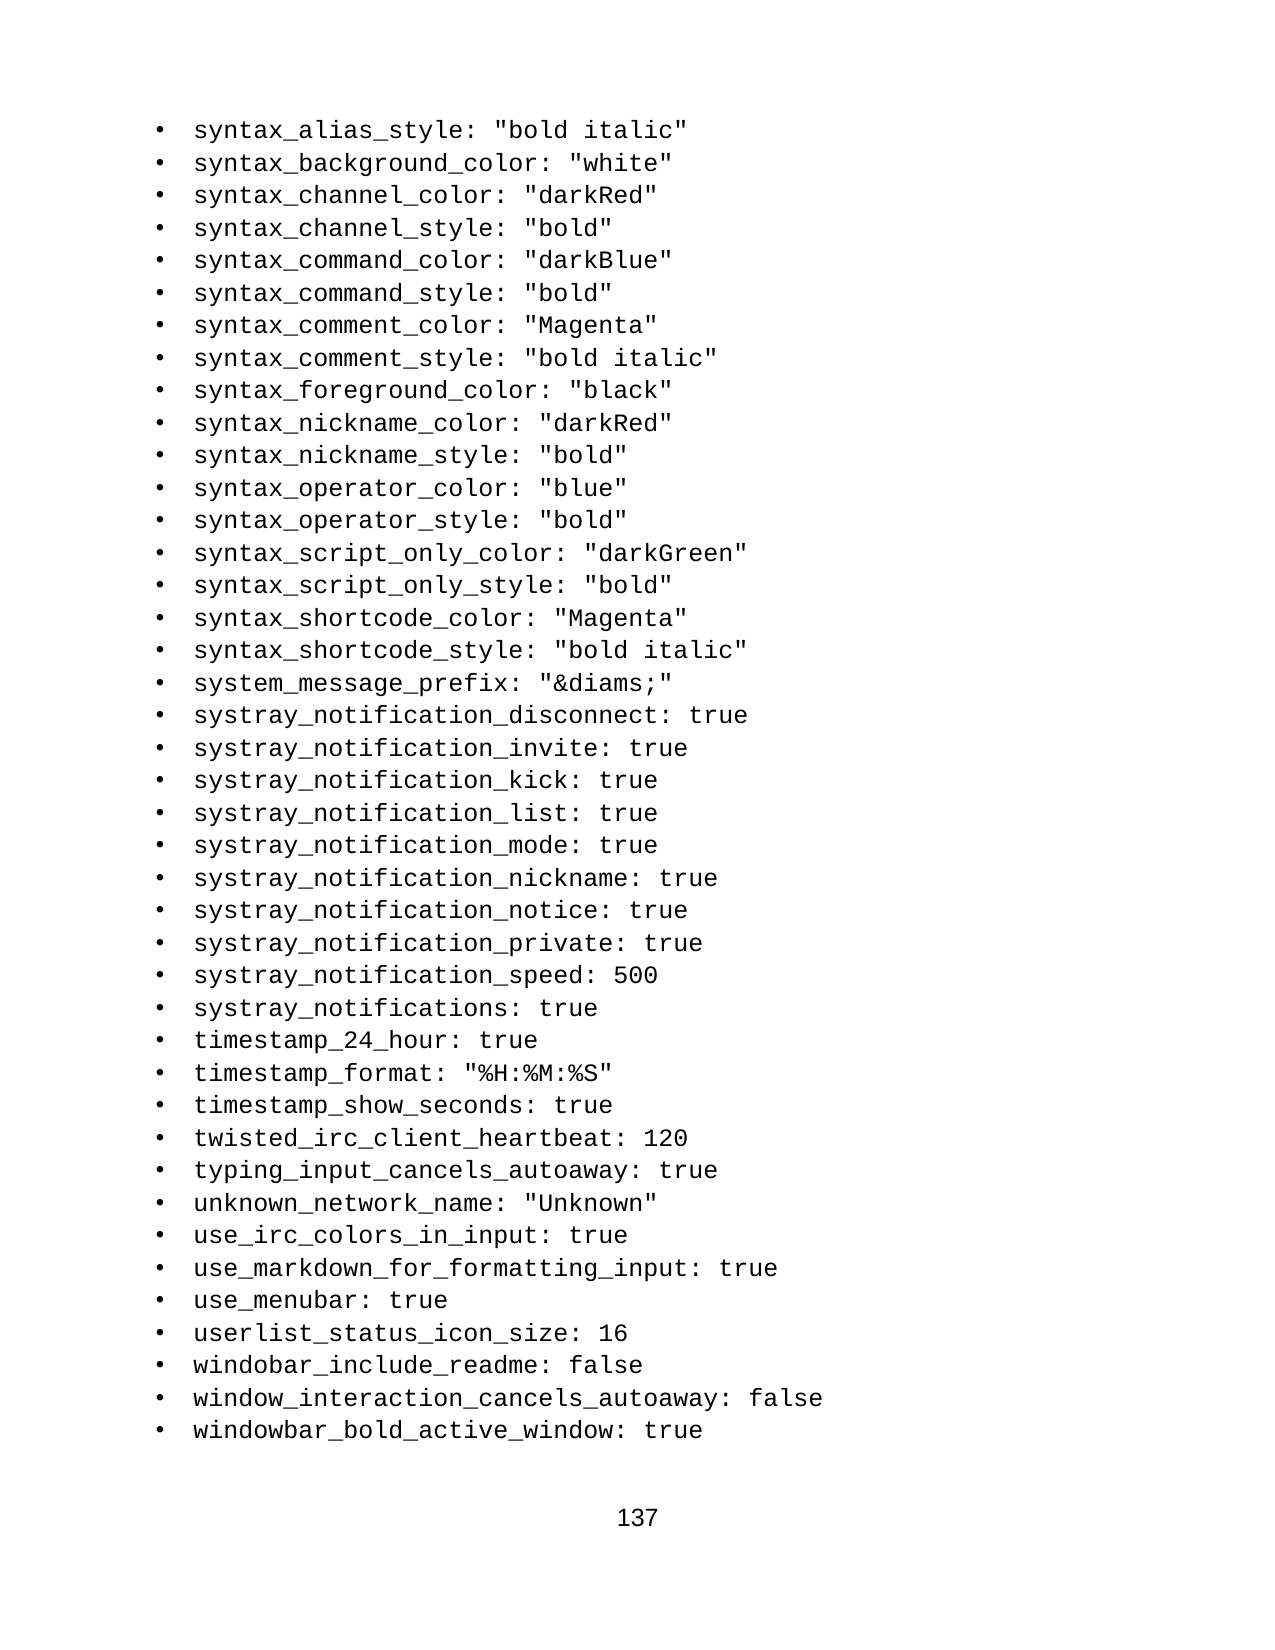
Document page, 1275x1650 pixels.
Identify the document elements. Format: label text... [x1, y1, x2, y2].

list syntax_script_only_style: "bold" [156, 573, 1157, 601]
list timestamp_24_hour: true [156, 1028, 1157, 1056]
list use_markdown_for_formatting_input: true [156, 1256, 1157, 1284]
list syntax_comment_color: "Magenta" [156, 313, 1157, 341]
list systray_notification_notice: true [156, 898, 1157, 926]
list systray_notification_invite: true [156, 736, 1157, 764]
list systray_notification_nickname: true [156, 866, 1157, 894]
list window_interaction_cancels_autoaway: false [156, 1386, 1157, 1414]
list systray_notification_list: true [156, 801, 1157, 829]
list syntax_operator_style: "bold" [156, 508, 1157, 536]
list syntax_nickname_style: "bold" [156, 443, 1157, 471]
list typing_input_cancels_autoaway: true [156, 1158, 1157, 1186]
list system_message_prefix: "&diams;" [156, 671, 1157, 699]
list syntax_command_color: "darkBlue" [156, 248, 1157, 276]
list syntax_comment_style: "bold italic" [156, 346, 1157, 374]
list syntax_shortcode_color: "Magenta" [156, 606, 1157, 634]
list windobar_include_readme: false [156, 1353, 1157, 1381]
list systray_notification_disconnect: true [156, 703, 1157, 731]
list syntax_operator_color: "blue" [156, 476, 1157, 504]
list userlist_status_icon_size: 16 [156, 1321, 1157, 1349]
list unknown_network_name: "Unknown" [156, 1191, 1157, 1219]
list syntax_channel_style: "bold" [156, 216, 1157, 244]
list syntax_nickname_color: "darkRed" [156, 411, 1157, 439]
list syntax_shortcode_style: "bold italic" [156, 638, 1157, 666]
list syntax_command_style: "bold" [156, 281, 1157, 309]
list systray_notification_kick: true [156, 768, 1157, 796]
list timestamp_show_seconds: true [156, 1093, 1157, 1121]
list timestamp_format: "%H:%M:%S" [156, 1061, 1157, 1089]
list use_menubar: true [156, 1288, 1157, 1316]
list twisted_irc_client_heartbeat: 120 [156, 1126, 1157, 1154]
list syntax_channel_color: "darkRed" [156, 183, 1157, 211]
list syntax_script_only_color: "darkGreen" [156, 541, 1157, 569]
list systray_notification_speed: 500 [156, 963, 1157, 991]
list systray_notifications: true [156, 996, 1157, 1024]
list systray_notification_private: true [156, 931, 1157, 959]
list syntax_background_color: "white" [156, 151, 1157, 179]
list syntax_foreground_color: "black" [156, 378, 1157, 406]
list windowbar_bold_active_window: true [156, 1418, 1157, 1446]
list systray_notification_mode: true [156, 833, 1157, 861]
list use_irc_colors_in_input: true [156, 1223, 1157, 1251]
list syntax_alias_style: "bold italic" [156, 118, 1157, 146]
